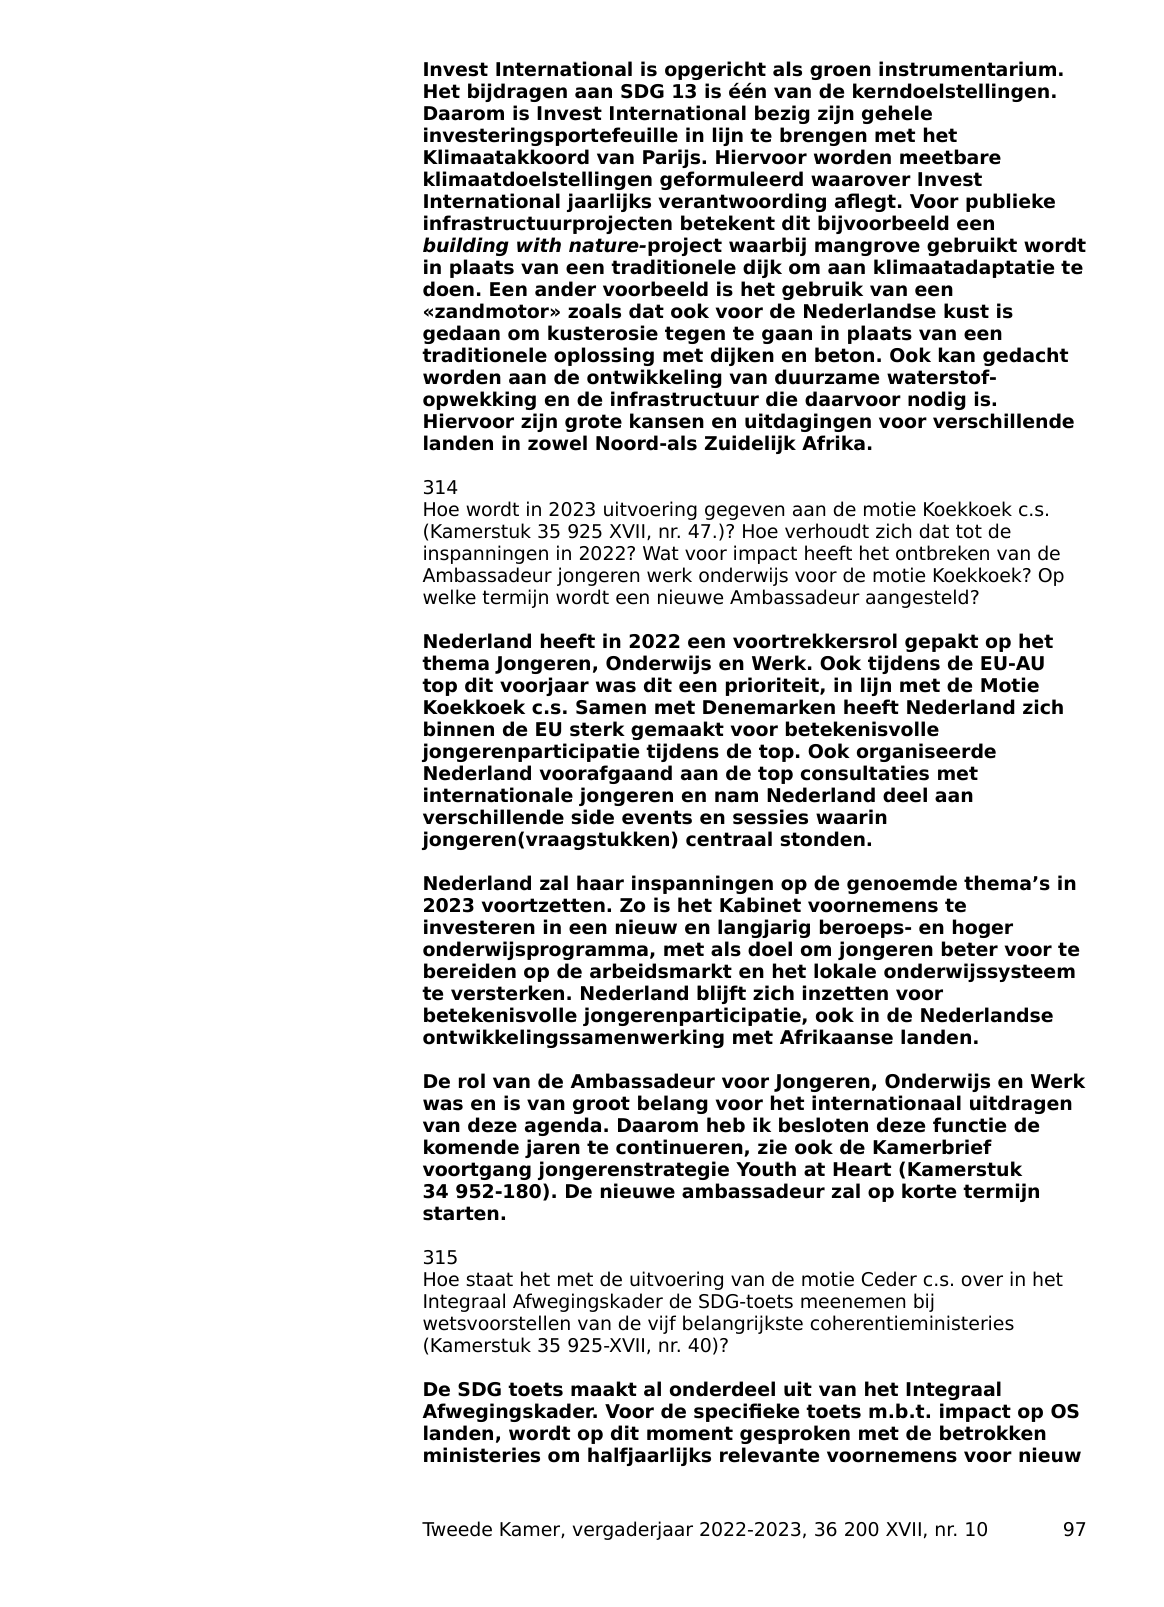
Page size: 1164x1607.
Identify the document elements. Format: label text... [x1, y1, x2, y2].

text De SDG toets maakt al onderdeel uit van het Integraal Afwegingskader. Voor de specifieke toets m.b.t. impact op OS landen, wordt op dit moment gesproken met de betrokken ministeries om halfjaarlijks relevante voornemens voor nieuw [422, 1379, 1087, 1467]
text Invest International is opgericht als groen instrumentarium. Het bijdragen aan SDG 13 is één van de kerndoelstellingen. Daarom is Invest International bezig zijn gehele investeringsportefeuille in lijn te brengen met het Klimaatakkoord van Parijs. Hiervoor worden meetbare klimaatdoelstellingen geformuleerd waarover Invest International jaarlijks verantwoording aflegt. Voor publieke infrastructuurprojecten betekent dit bijvoorbeeld een building with nature-project waarbij mangrove gebruikt wordt in plaats van een traditionele dijk om aan klimaatadaptatie te doen. Een ander voorbeeld is het gebruik van een «zandmotor» zoals dat ook voor de Nederlandse kust is gedaan om kusterosie tegen te gaan in plaats van een traditionele oplossing met dijken en beton. Ook kan gedacht worden aan de ontwikkeling van duurzame waterstof-opwekking en de infrastructuur die daarvoor nodig is. Hiervoor zijn grote kansen en uitdagingen voor verschillende landen in zowel Noord-als Zuidelijk Afrika. [422, 59, 1087, 455]
text Hoe staat het met de uitvoering van de motie Ceder c.s. over in het Integraal Afwegingskader de SDG-toets meenemen bij wetsvoorstellen van de vijf belangrijkste coherentieministeries (Kamerstuk 35 925-XVII, nr. 40)? [422, 1269, 1087, 1357]
text De rol van de Ambassadeur voor Jongeren, Onderwijs en Werk was en is van groot belang voor het internationaal uitdragen van deze agenda. Daarom heb ik besloten deze functie de komende jaren te continueren, zie ook de Kamerbrief voortgang jongerenstrategie Youth at Heart (Kamerstuk 34 952-180). De nieuwe ambassadeur zal op korte termijn starten. [422, 1071, 1087, 1225]
text Nederland heeft in 2022 een voortrekkersrol gepakt op het thema Jongeren, Onderwijs en Werk. Ook tijdens de EU-AU top dit voorjaar was dit een prioriteit, in lijn met de Motie Koekkoek c.s. Samen met Denemarken heeft Nederland zich binnen de EU sterk gemaakt voor betekenisvolle jongerenparticipatie tijdens de top. Ook organiseerde Nederland voorafgaand aan de top consultaties met internationale jongeren en nam Nederland deel aan verschillende side events en sessies waarin jongeren(vraagstukken) centraal stonden. [422, 631, 1087, 851]
text Hoe wordt in 2023 uitvoering gegeven aan de motie Koekkoek c.s. (Kamerstuk 35 925 XVII, nr. 47.)? Hoe verhoudt zich dat tot de inspanningen in 2022? Wat voor impact heeft het ontbreken van de Ambassadeur jongeren werk onderwijs voor de motie Koekkoek? Op welke termijn wordt een nieuwe Ambassadeur aangesteld? [422, 499, 1087, 609]
text Nederland zal haar inspanningen op de genoemde thema’s in 2023 voortzetten. Zo is het Kabinet voornemens te investeren in een nieuw en langjarig beroeps- en hoger onderwijsprogramma, met als doel om jongeren beter voor te bereiden op de arbeidsmarkt en het lokale onderwijssysteem te versterken. Nederland blijft zich inzetten voor betekenisvolle jongerenparticipatie, ook in de Nederlandse ontwikkelingssamenwerking met Afrikaanse landen. [422, 873, 1087, 1049]
text 314 [422, 477, 1087, 499]
text 315 [422, 1247, 1087, 1269]
